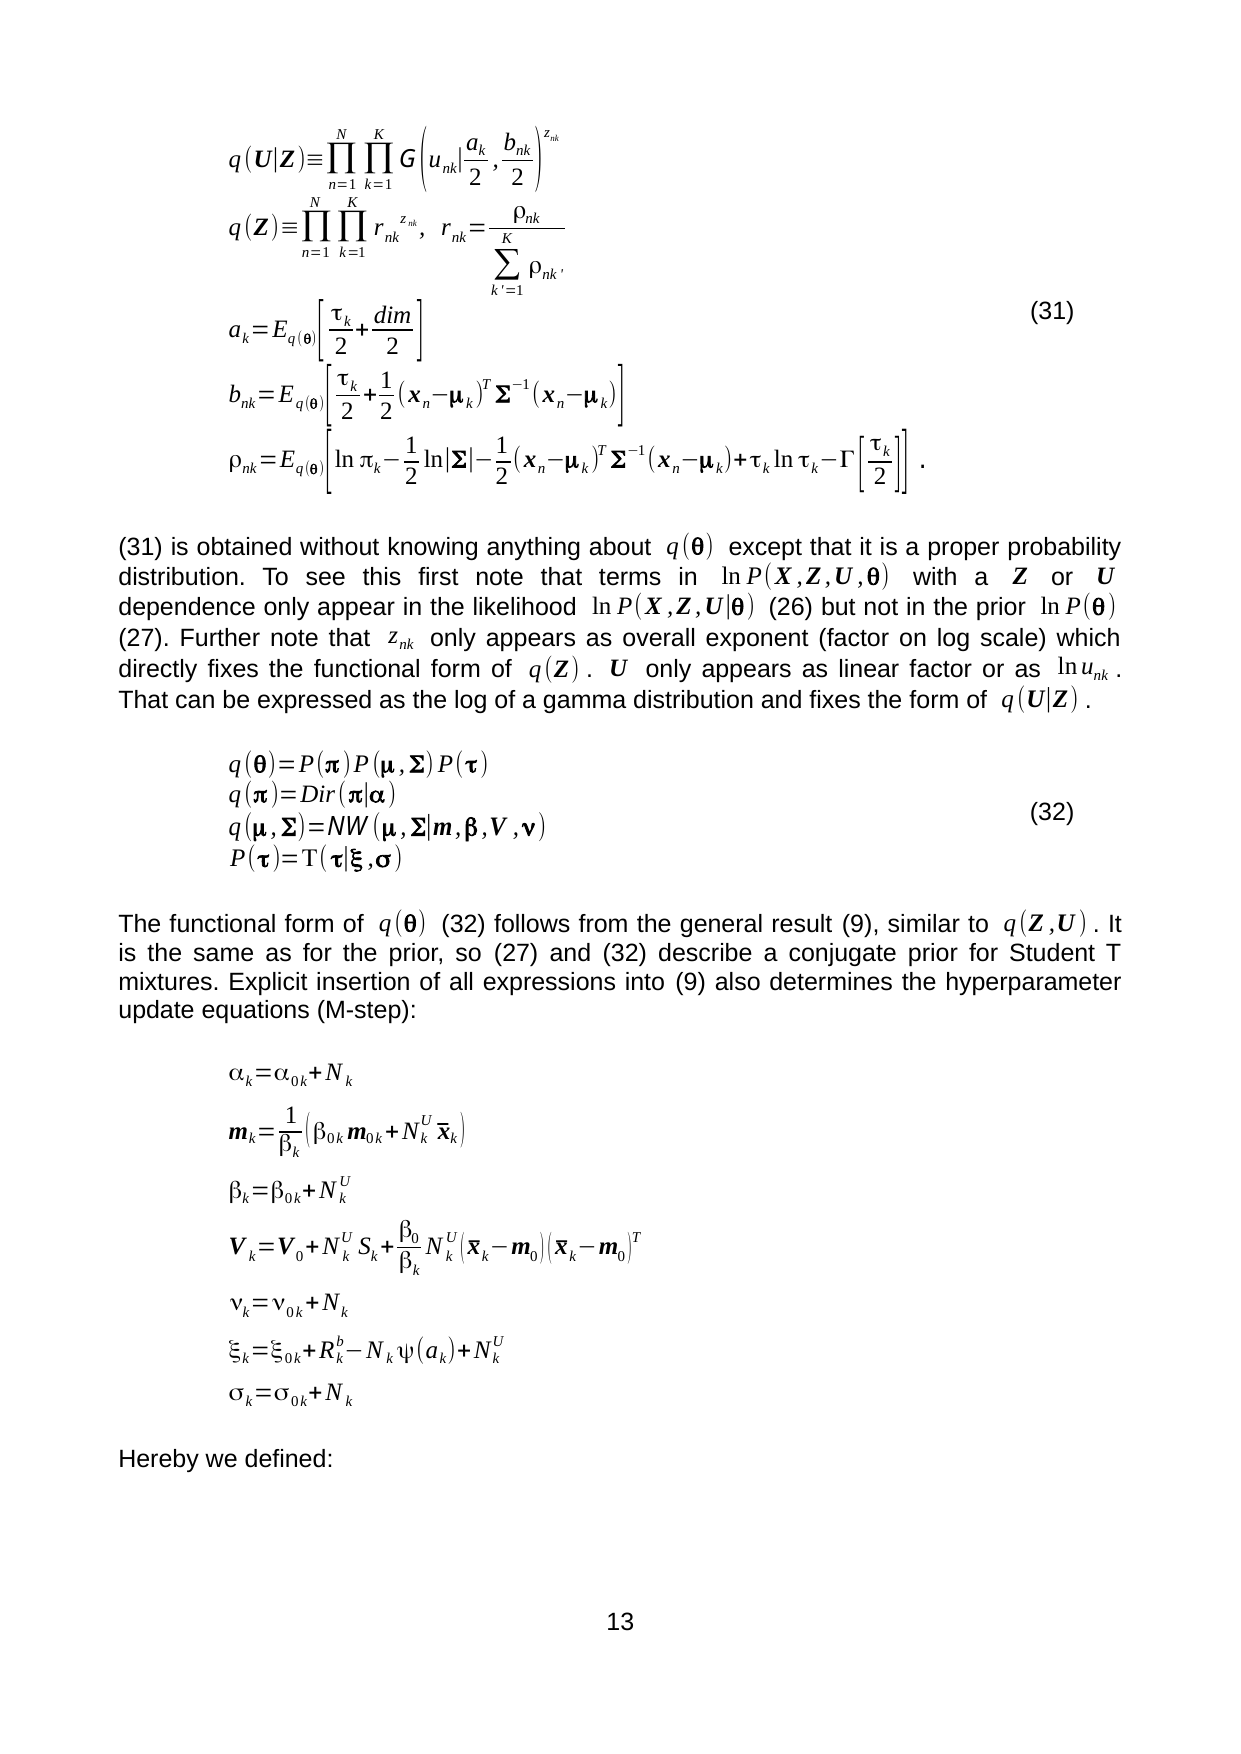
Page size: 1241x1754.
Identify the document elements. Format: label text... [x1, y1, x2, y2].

table_cell [118, 1213, 217, 1283]
table_cell [1024, 1373, 1123, 1416]
table_cell [1024, 1213, 1123, 1283]
table_header (31) [1024, 118, 1123, 502]
table_cell [217, 1166, 1024, 1213]
text The functional form of (32) follows from the general result (9), similar to . It is the same as for the prior, so (27) and (32) describe a conjugate prior for Student T mixtures. Explicit insertion of all expressions into (9) also determines the hyperparameter update equations (M-step): [118, 908, 1122, 1024]
text (31) is obtained without knowing anything about except that it is a proper probability distribution. To see this first note that terms in with a or dependence only appear in the likelihood (26) but not in the prior (27). Further note that only appears as overall exponent (factor on log scale) which directly fixes the functional form of . only appears as linear factor or as . That can be expressed as the log of a gamma distribution and fixes the form of . [118, 531, 1122, 714]
table_cell [118, 1166, 217, 1213]
table_cell [217, 1096, 1024, 1166]
table_cell [217, 1213, 1024, 1283]
table_cell [118, 1326, 217, 1373]
table_cell [1024, 1283, 1123, 1326]
table_cell [118, 1283, 217, 1326]
table_header [118, 1053, 217, 1096]
table_header (32) [1024, 743, 1123, 879]
table_cell [118, 1373, 217, 1416]
table_header [217, 1053, 1024, 1096]
table_cell [217, 1326, 1024, 1373]
table_cell [1024, 1166, 1123, 1213]
table_header [118, 118, 217, 502]
text Hereby we defined: [118, 1444, 1122, 1473]
table_cell [217, 1283, 1024, 1326]
table_cell [1024, 1326, 1123, 1373]
table_cell [1024, 1096, 1123, 1166]
table_cell [217, 1373, 1024, 1416]
table_header [1024, 1053, 1123, 1096]
table_header [216, 743, 1024, 879]
table_cell [118, 1096, 217, 1166]
table_header [118, 743, 216, 879]
table_header . [217, 118, 1024, 502]
